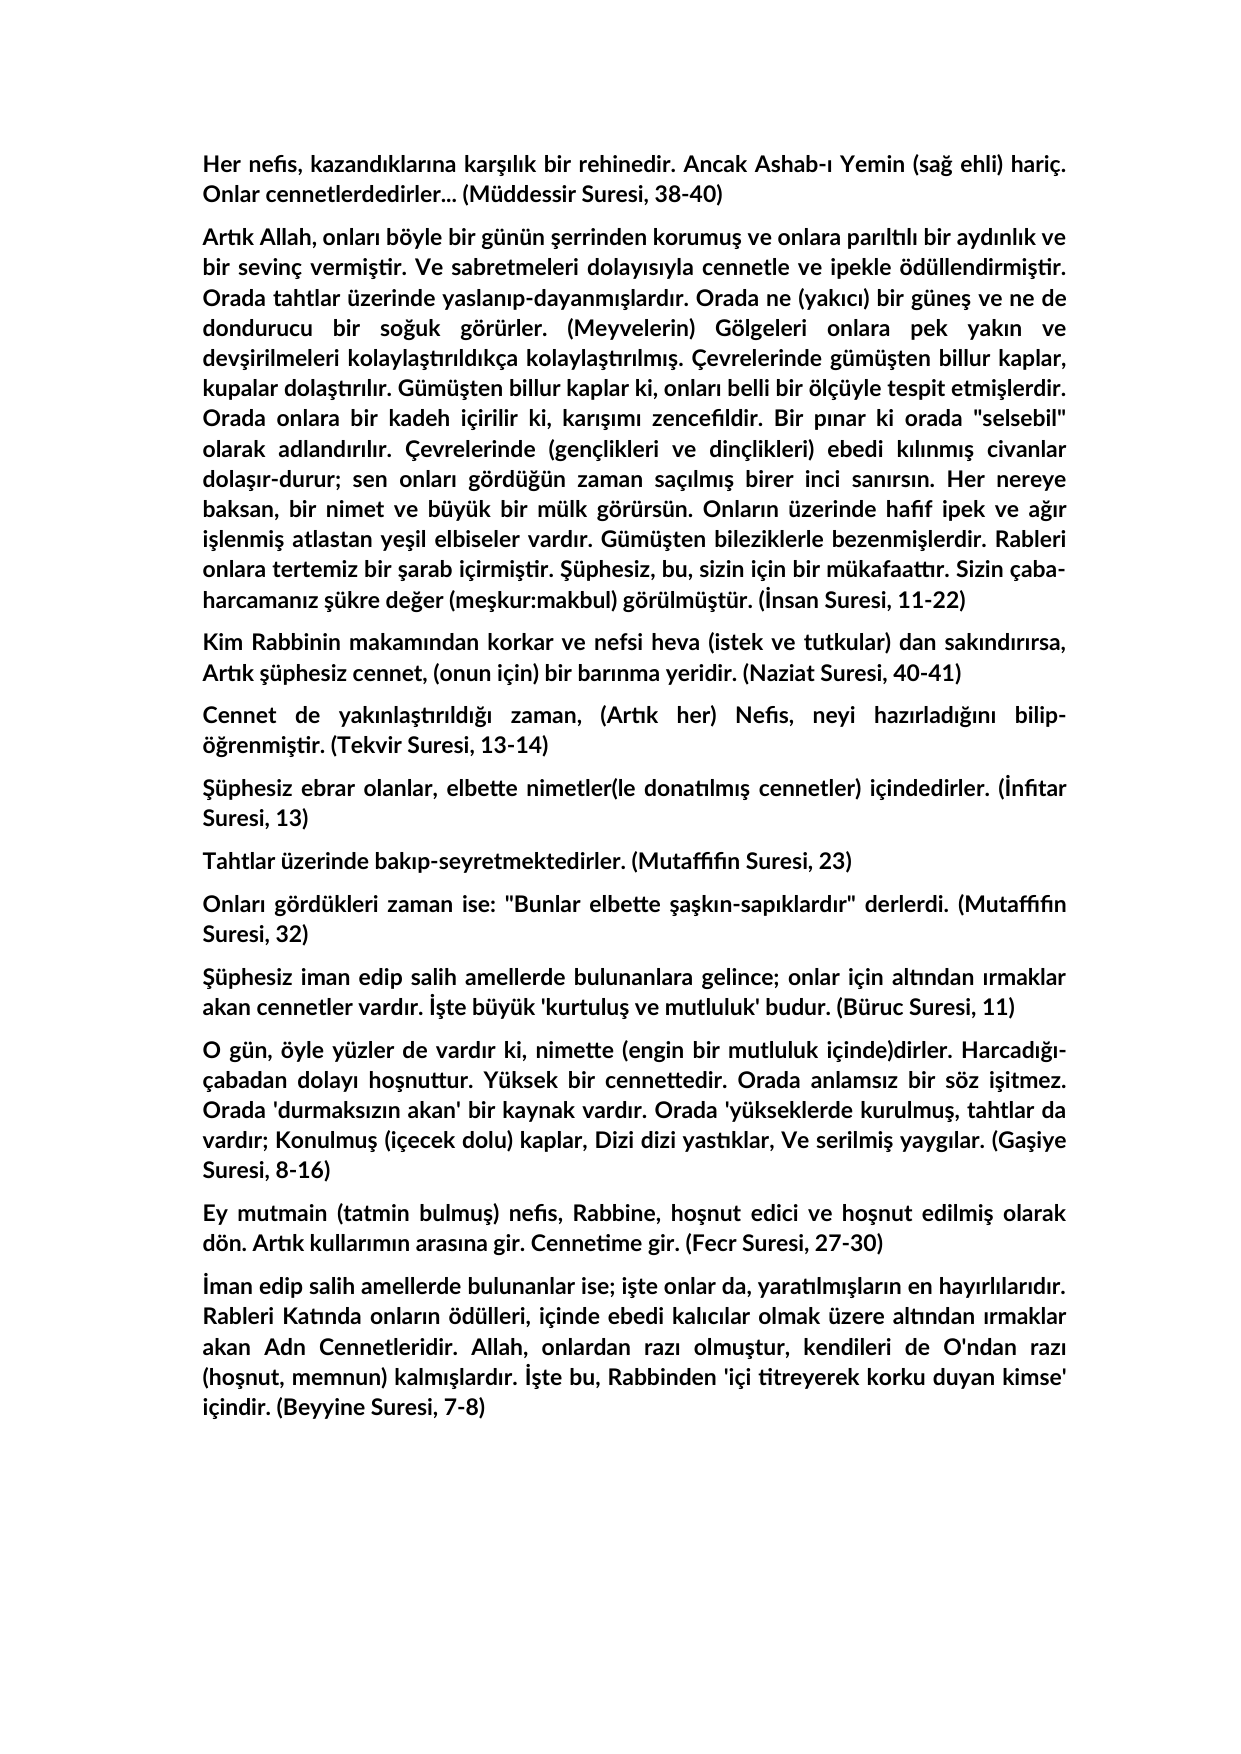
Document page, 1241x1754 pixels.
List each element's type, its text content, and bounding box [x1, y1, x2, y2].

text Her nefis, kazandıklarına karşılık bir rehinedir. Ancak Ashab-ı Yemin (sağ ehli) hariç. Onlar cennetlerdedirler... (Müddessir Suresi, 38-40) [202, 150, 1068, 208]
text İman edip salih amellerde bulunanlar ise; işte onlar da, yaratılmışların en hayırlılarıdır. Rableri Katında onların ödülleri, içinde ebedi kalıcılar olmak üzere altından ırmaklar akan Adn Cennetleridir. Allah, onlardan razı olmuştur, kendileri de O'ndan razı (hoşnut, memnun) kalmışlardır. İşte bu, Rabbinden 'içi titreyerek korku duyan kimse' içindir. (Beyyine Suresi, 7-8) [202, 1272, 1068, 1420]
text Cennet de yakınlaştırıldığı zaman, (Artık her) Nefis, neyi hazırladığını bilip-öğrenmiştir. (Tekvir Suresi, 13-14) [202, 701, 1068, 759]
text Şüphesiz iman edip salih amellerde bulunanlara gelince; onlar için altından ırmaklar akan cennetler vardır. İşte büyük 'kurtuluş ve mutluluk' budur. (Büruc Suresi, 11) [202, 962, 1068, 1020]
text Ey mutmain (tatmin bulmuş) nefis, Rabbine, hoşnut edici ve hoşnut edilmiş olarak dön. Artık kullarımın arasına gir. Cennetime gir. (Fecr Suresi, 27-30) [202, 1199, 1068, 1257]
text Onları gördükleri zaman ise: "Bunlar elbette şaşkın-sapıklardır" derlerdi. (Mutaffifin Suresi, 32) [202, 889, 1068, 947]
text Kim Rabbinin makamından korkar ve nefsi heva (istek ve tutkular) dan sakındırırsa, Artık şüphesiz cennet, (onun için) bir barınma yeridir. (Naziat Suresi, 40-41) [202, 628, 1068, 686]
text Tahtlar üzerinde bakıp-seyretmektedirler. (Mutaffifin Suresi, 23) [202, 847, 1068, 874]
text O gün, öyle yüzler de vardır ki, nimette (engin bir mutluluk içinde)dirler. Harcadığı-çabadan dolayı hoşnuttur. Yüksek bir cennettedir. Orada anlamsız bir söz işitmez. Orada 'durmaksızın akan' bir kaynak vardır. Orada 'yükseklerde kurulmuş, tahtlar da vardır; Konulmuş (içecek dolu) kaplar, Dizi dizi yastıklar, Ve serilmiş yaygılar. (Gaşiye Suresi, 8-16) [202, 1035, 1068, 1184]
text Şüphesiz ebrar olanlar, elbette nimetler(le donatılmış cennetler) içindedirler. (İnfitar Suresi, 13) [202, 774, 1068, 832]
text Artık Allah, onları böyle bir günün şerrinden korumuş ve onlara parıltılı bir aydınlık ve bir sevinç vermiştir. Ve sabretmeleri dolayısıyla cennetle ve ipekle ödüllendirmiştir. Orada tahtlar üzerinde yaslanıp-dayanmışlardır. Orada ne (yakıcı) bir güneş ve ne de dondurucu bir soğuk görürler. (Meyvelerin) Gölgeleri onlara pek yakın ve devşirilmeleri kolaylaştırıldıkça kolaylaştırılmış. Çevrelerinde gümüşten billur kaplar, kupalar dolaştırılır. Gümüşten billur kaplar ki, onları belli bir ölçüyle tespit etmişlerdir. Orada onlara bir kadeh içirilir ki, karışımı zencefildir. Bir pınar ki orada "selsebil" olarak adlandırılır. Çevrelerinde (gençlikleri ve dinçlikleri) ebedi kılınmış civanlar dolaşır-durur; sen onları gördüğün zaman saçılmış birer inci sanırsın. Her nereye baksan, bir nimet ve büyük bir mülk görürsün. Onların üzerinde hafif ipek ve ağır işlenmiş atlastan yeşil elbiseler vardır. Gümüşten bileziklerle bezenmişlerdir. Rableri onlara tertemiz bir şarab içirmiştir. Şüphesiz, bu, sizin için bir mükafaattır. Sizin çaba-harcamanız şükre değer (meşkur:makbul) görülmüştür. (İnsan Suresi, 11-22) [202, 223, 1068, 613]
